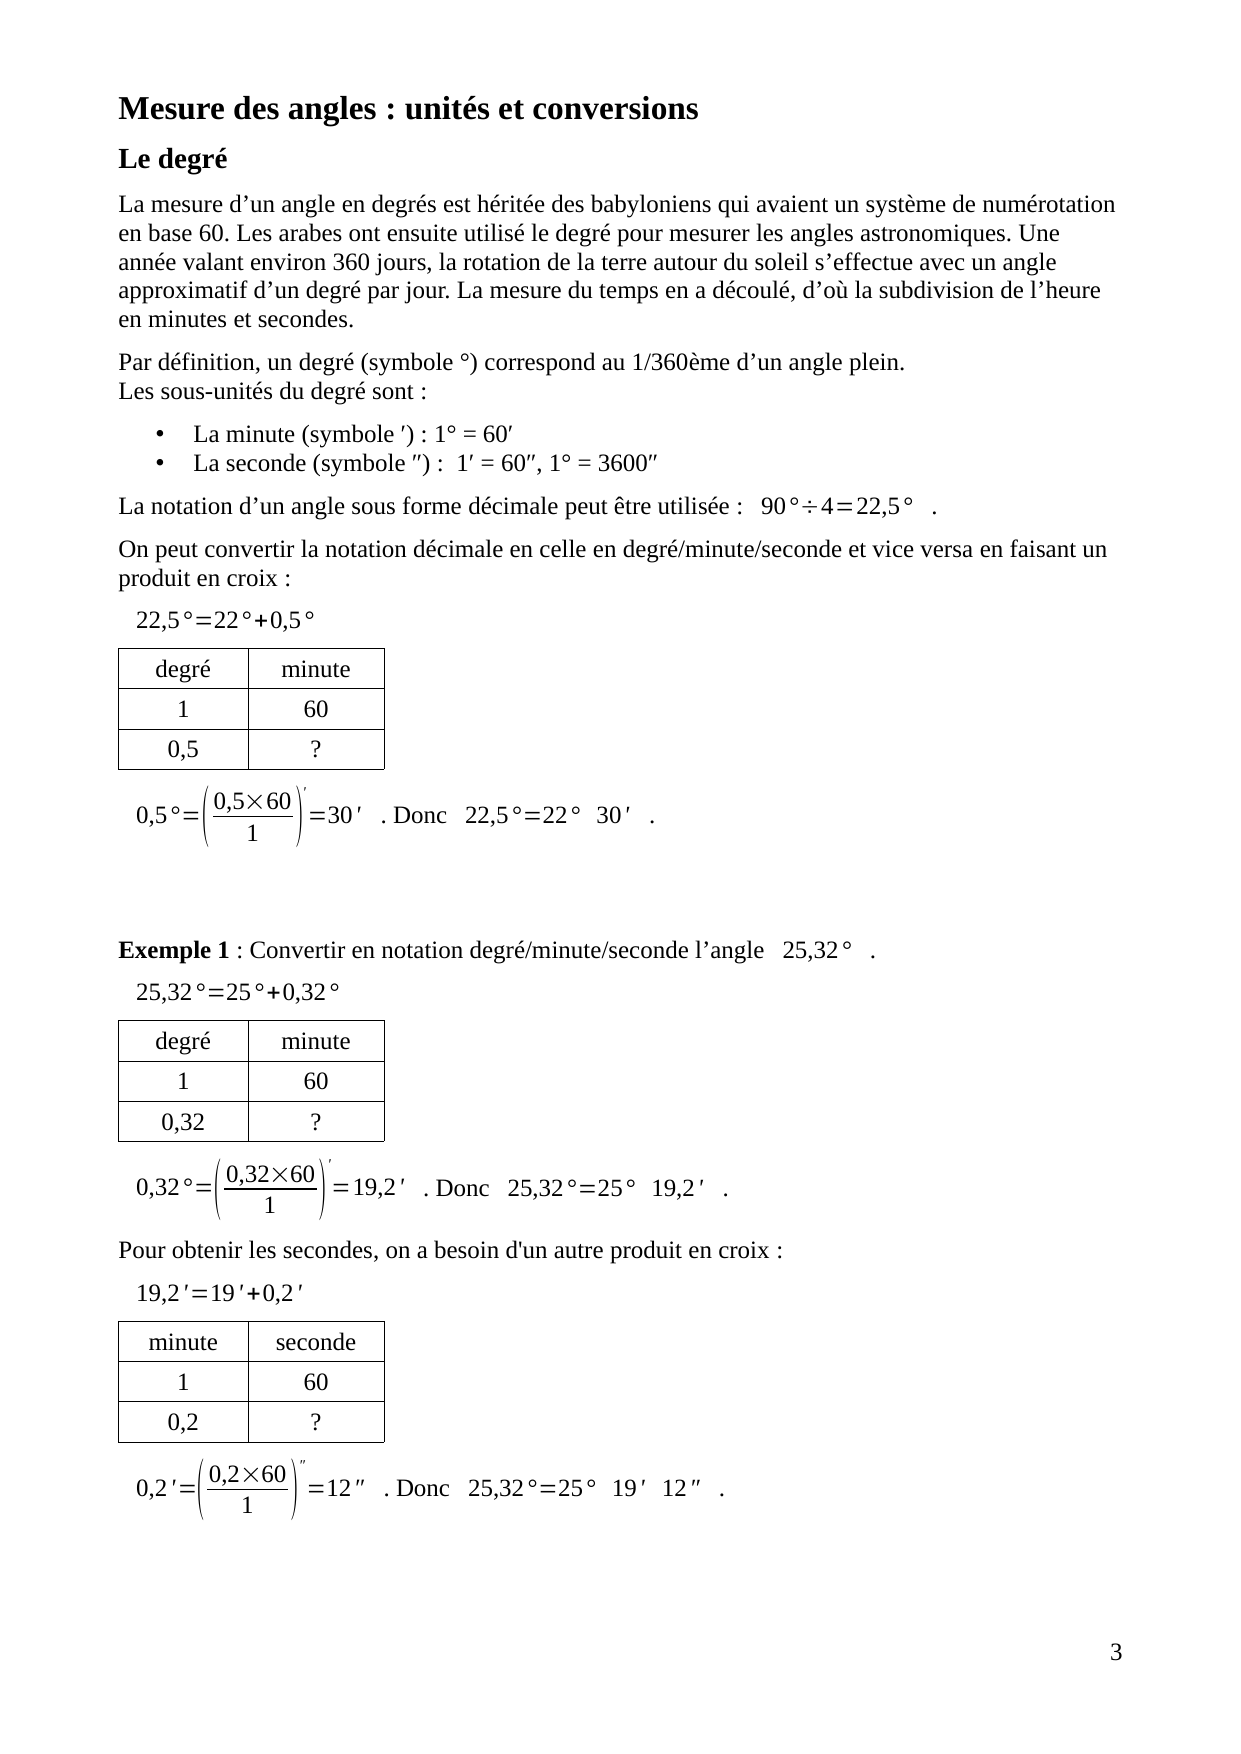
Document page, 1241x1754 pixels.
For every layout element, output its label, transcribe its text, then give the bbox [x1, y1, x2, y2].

table_header degré [119, 649, 248, 688]
table_cell ? [249, 730, 384, 769]
table_header minute [119, 1322, 248, 1361]
table_cell 1 [119, 689, 248, 729]
table_cell 1 [119, 1062, 248, 1101]
text La notation d’un angle sous forme décimale peut être utilisée :. [118, 491, 1122, 520]
table_cell ? [249, 1402, 384, 1442]
list La seconde (symbole ″) : 1′ = 60″, 1° = 3600″ [156, 448, 1122, 477]
text On peut convertir la notation décimale en celle en degré/minute/seconde et vice versa en faisant un produit en croix : [118, 534, 1122, 592]
table_cell 0,5 [119, 730, 248, 769]
table_header minute [249, 1021, 384, 1061]
table_cell 60 [249, 1362, 384, 1401]
text La mesure d’un angle en degrés est héritée des babyloniens qui avaient un système de numérotation en base 60. Les arabes ont ensuite utilisé le degré pour mesurer les angles astronomiques. Une année valant environ 360 jours, la rotation de la terre autour du soleil s’effectue avec un angle approximatif d’un degré par jour. La mesure du temps en a découlé, d’où la subdivision de l’heure en minutes et secondes. [118, 189, 1122, 333]
text Le degré [118, 141, 1122, 175]
table_cell ? [249, 1102, 384, 1141]
text Les sous-unités du degré sont : [118, 376, 1122, 405]
table_header degré [119, 1021, 248, 1061]
table_cell 1 [119, 1362, 248, 1401]
text Exemple 1 : Convertir en notation degré/minute/seconde l’angle. [118, 935, 1122, 964]
text Mesure des angles : unités et conversions [118, 88, 1122, 127]
table_cell 0,2 [119, 1402, 248, 1442]
text Par définition, un degré (symbole °) correspond au 1/360ème d’un angle plein. [118, 347, 1122, 376]
table_header minute [249, 649, 384, 688]
table_cell 60 [249, 1062, 384, 1101]
table_cell 60 [249, 689, 384, 729]
text Pour obtenir les secondes, on a besoin d'un autre produit en croix : [118, 1236, 1122, 1264]
list La minute (symbole ′) : 1° = 60′ [156, 419, 1122, 448]
text . Donc. [118, 783, 1122, 849]
table_cell 0,32 [119, 1102, 248, 1141]
text . Donc. [118, 1456, 1122, 1522]
text . Donc. [118, 1156, 1122, 1221]
table_header seconde [249, 1322, 384, 1361]
